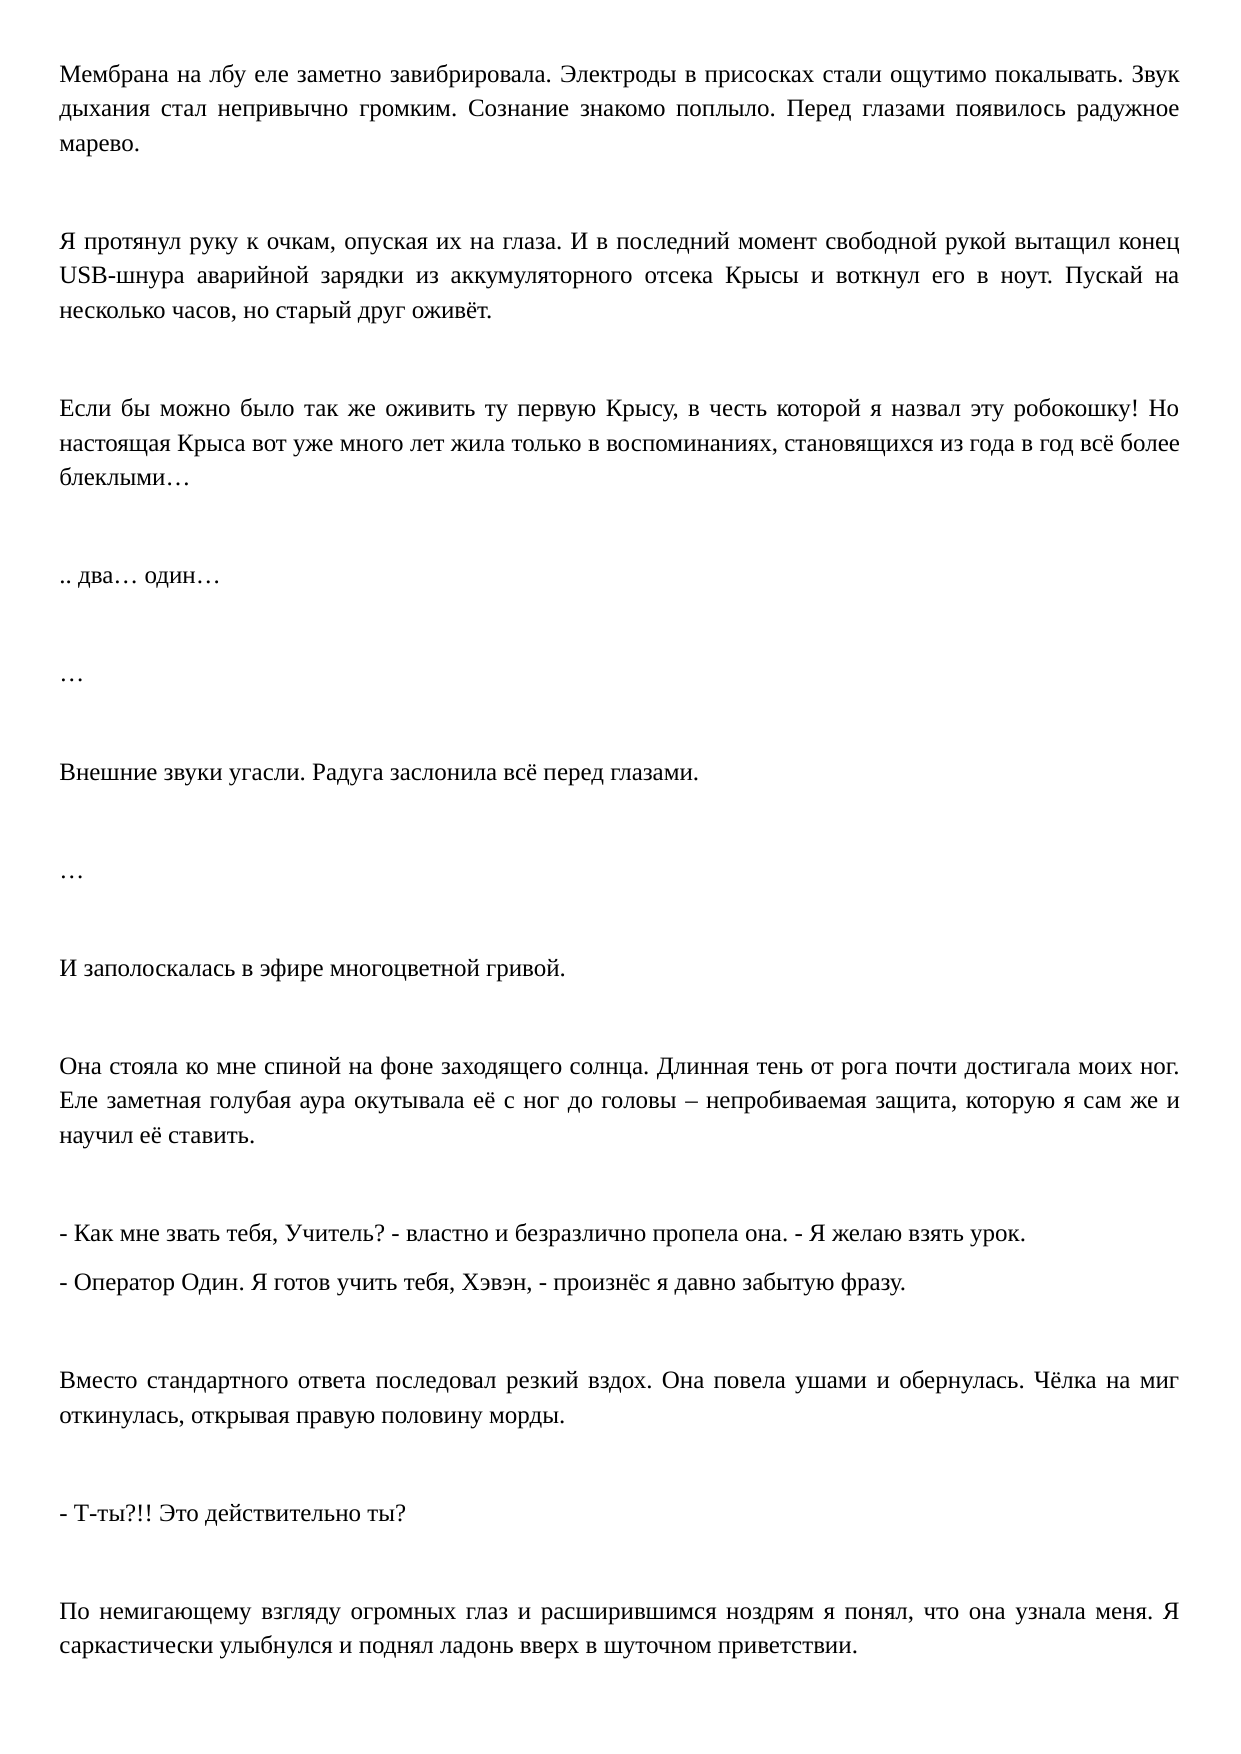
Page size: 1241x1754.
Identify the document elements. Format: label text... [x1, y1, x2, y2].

text И заполоскалась в эфире многоцветной гривой. [59, 953, 1181, 982]
text - Оператор Один. Я готов учить тебя, Хэвэн, - произнёс я давно забытую фразу. [59, 1267, 1181, 1296]
text Мембрана на лбу еле заметно завибрировала. Электроды в присосках стали ощутимо покалывать. Звук дыхания стал непривычно громким. Сознание знакомо поплыло. Перед глазами появилось радужное марево. [59, 59, 1181, 157]
text … [59, 658, 1181, 687]
text Вместо стандартного ответа последовал резкий вздох. Она повела ушами и обернулась. Чёлка на миг откинулась, открывая правую половину морды. [59, 1365, 1181, 1428]
text … [59, 855, 1181, 883]
text Если бы можно было так же оживить ту первую Крысу, в честь которой я назвал эту робокошку! Но настоящая Крыса вот уже много лет жила только в воспоминаниях, становящихся из года в год всё более блеклыми… [59, 393, 1181, 491]
text .. два… один… [59, 560, 1181, 589]
text По немигающему взгляду огромных глаз и расширившимся ноздрям я понял, что она узнала меня. Я саркастически улыбнулся и поднял ладонь вверх в шуточном приветствии. [59, 1596, 1181, 1659]
text Я протянул руку к очкам, опуская их на глаза. И в последний момент свободной рукой вытащил конец USB-шнура аварийной зарядки из аккумуляторного отсека Крысы и воткнул его в ноут. Пускай на несколько часов, но старый друг оживёт. [59, 226, 1181, 324]
text Она стояла ко мне спиной на фоне заходящего солнца. Длинная тень от рога почти достигала моих ног. Еле заметная голубая аура окутывала её с ног до головы – непробиваемая защита, которую я сам же и научил её ставить. [59, 1051, 1181, 1149]
text Внешние звуки угасли. Радуга заслонила всё перед глазами. [59, 757, 1181, 785]
text - Т-ты?!! Это действительно ты? [59, 1498, 1181, 1527]
text - Как мне звать тебя, Учитель? - властно и безразлично пропела она. - Я желаю взять урок. [59, 1218, 1181, 1247]
